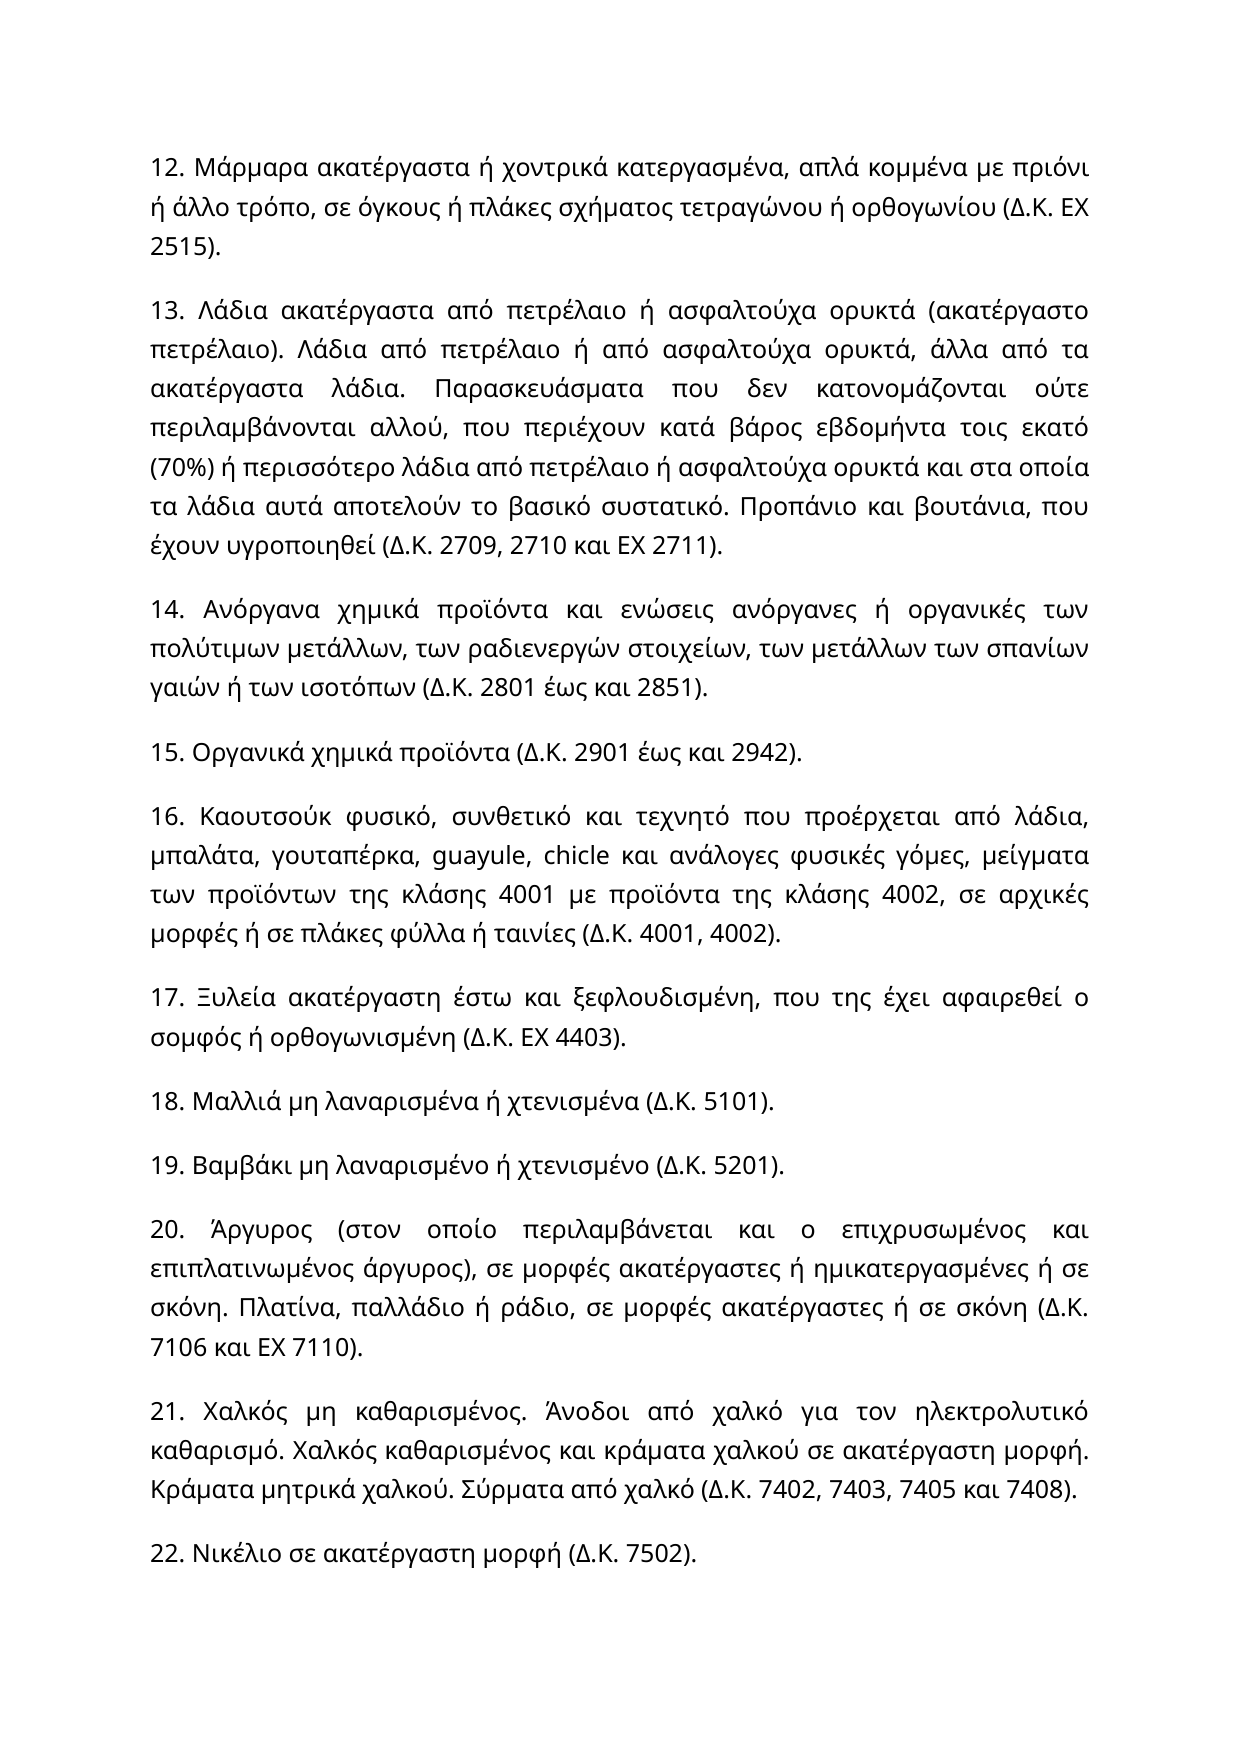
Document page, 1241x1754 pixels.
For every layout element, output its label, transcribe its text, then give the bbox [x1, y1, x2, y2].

text 18. Μαλλιά μη λαναρισμένα ή χτενισμένα (Δ.Κ. 5101). [150, 1083, 1090, 1117]
text 15. Οργανικά χημικά προϊόντα (Δ.Κ. 2901 έως και 2942). [150, 734, 1090, 768]
text 16. Καουτσούκ φυσικό, συνθετικό και τεχνητό που προέρχεται από λάδια, μπαλάτα, γουταπέρκα, guayule, chicle και ανάλογες φυσικές γόμες, μείγματα των προϊόντων της κλάσης 4001 με προϊόντα της κλάσης 4002, σε αρχικές μορφές ή σε πλάκες φύλλα ή ταινίες (Δ.Κ. 4001, 4002). [150, 798, 1090, 950]
text 19. Βαμβάκι μη λαναρισμένο ή χτενισμένο (Δ.Κ. 5201). [150, 1147, 1090, 1182]
text 12. Μάρμαρα ακατέργαστα ή χοντρικά κατεργασμένα, απλά κομμένα με πριόνι ή άλλο τρόπο, σε όγκους ή πλάκες σχήματος τετραγώνου ή ορθογωνίου (Δ.Κ. ΕΧ 2515). [150, 150, 1090, 262]
text 22. Νικέλιο σε ακατέργαστη μορφή (Δ.Κ. 7502). [150, 1536, 1090, 1570]
text 14. Ανόργανα χημικά προϊόντα και ενώσεις ανόργανες ή οργανικές των πολύτιμων μετάλλων, των ραδιενεργών στοιχείων, των μετάλλων των σπανίων γαιών ή των ισοτόπων (Δ.Κ. 2801 έως και 2851). [150, 592, 1090, 704]
text 20. Άργυρος (στον οποίο περιλαμβάνεται και ο επιχρυσωμένος και επιπλατινωμένος άργυρος), σε μορφές ακατέργαστες ή ημικατεργασμένες ή σε σκόνη. Πλατίνα, παλλάδιο ή ράδιο, σε μορφές ακατέργαστες ή σε σκόνη (Δ.Κ. 7106 και ΕΧ 7110). [150, 1212, 1090, 1363]
text 21. Χαλκός μη καθαρισμένος. Άνοδοι από χαλκό για τον ηλεκτρολυτικό καθαρισμό. Χαλκός καθαρισμένος και κράματα χαλκού σε ακατέργαστη μορφή. Κράματα μητρικά χαλκού. Σύρματα από χαλκό (Δ.Κ. 7402, 7403, 7405 και 7408). [150, 1393, 1090, 1506]
text 17. Ξυλεία ακατέργαστη έστω και ξεφλουδισμένη, που της έχει αφαιρεθεί ο σομφός ή ορθογωνισμένη (Δ.Κ. ΕΧ 4403). [150, 980, 1090, 1053]
text 13. Λάδια ακατέργαστα από πετρέλαιο ή ασφαλτούχα ορυκτά (ακατέργαστο πετρέλαιο). Λάδια από πετρέλαιο ή από ασφαλτούχα ορυκτά, άλλα από τα ακατέργαστα λάδια. Παρασκευάσματα που δεν κατονομάζονται ούτε περιλαμβάνονται αλλού, που περιέχουν κατά βάρος εβδομήντα τοις εκατό (70%) ή περισσότερο λάδια από πετρέλαιο ή ασφαλτούχα ορυκτά και στα οποία τα λάδια αυτά αποτελούν το βασικό συστατικό. Προπάνιο και βουτάνια, που έχουν υγροποιηθεί (Δ.Κ. 2709, 2710 και ΕΧ 2711). [150, 292, 1090, 562]
